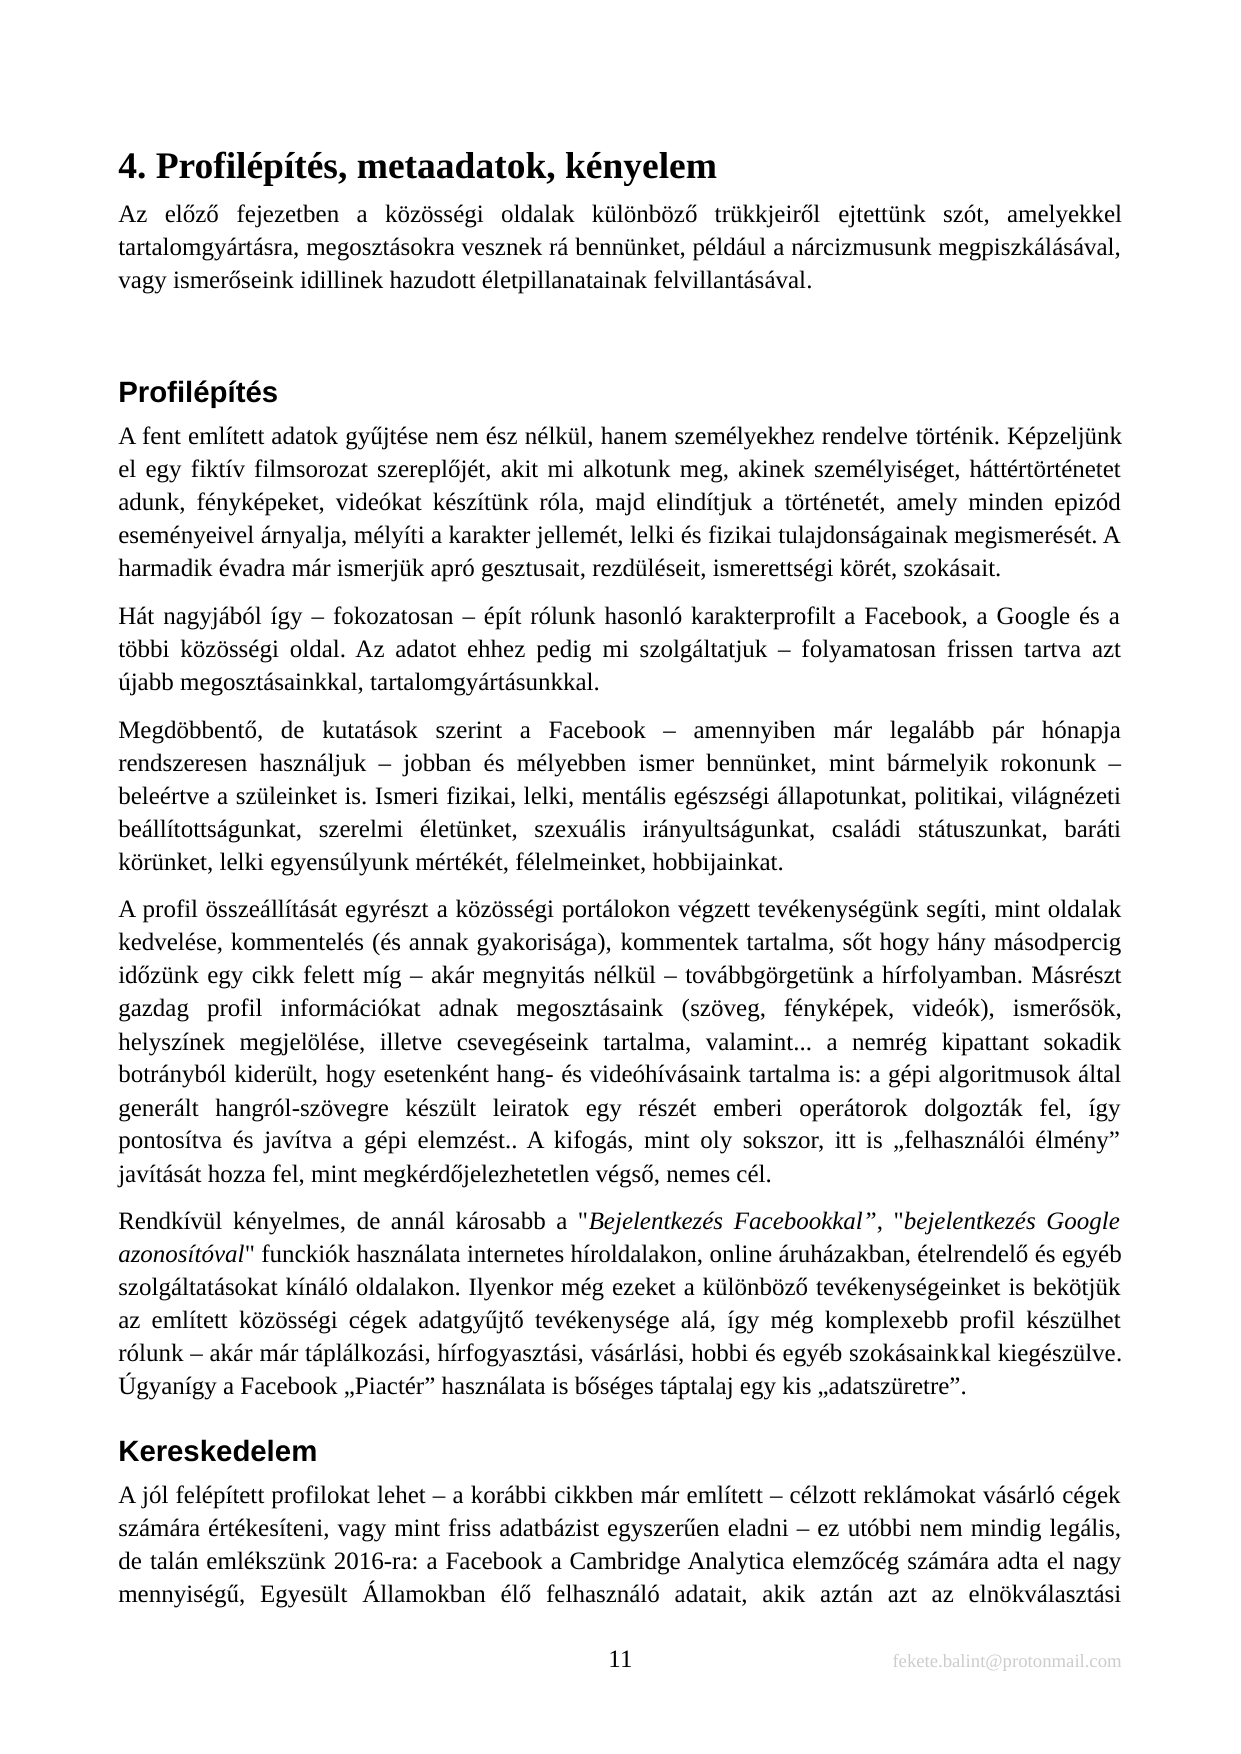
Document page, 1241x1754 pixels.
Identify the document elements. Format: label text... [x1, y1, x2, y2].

text A jól felépített profilokat lehet – a korábbi cikkben már említett – célzott reklámokat vásárló cégek számára értékesíteni, vagy mint friss adatbázist egyszerűen eladni – ez utóbbi nem mindig legális, de talán emlékszünk 2016-ra: a Facebook a Cambridge Analytica elemzőcég számára adta el nagy mennyiségű, Egyesült Államokban élő felhasználó adatait, akik aztán azt az elnökválasztási [118, 1480, 1122, 1608]
subtitle Profilépítés [118, 375, 1122, 409]
text Rendkívül kényelmes, de annál károsabb a "Bejelentkezés Facebookkal”, "bejelentkezés Google azonosítóval" funckiók használata internetes híroldalakon, online áruházakban, ételrendelő és egyéb szolgáltatásokat kínáló oldalakon. Ilyenkor még ezeket a különböző tevékenységeinket is bekötjük az említett közösségi cégek adatgyűjtő tevékenysége alá, így még komplexebb profil készülhet rólunk – akár már táplálkozási, hírfogyasztási, vásárlási, hobbi és egyéb szokásainkkal kiegészülve. Úgyanígy a Facebook „Piactér” használata is bőséges táptalaj egy kis „adatszüretre”. [118, 1206, 1122, 1400]
text Hát nagyjából így – fokozatosan – épít rólunk hasonló karakterprofilt a Facebook, a Google és a többi közösségi oldal. Az adatot ehhez pedig mi szolgáltatjuk – folyamatosan frissen tartva azt újabb megosztásainkkal, tartalomgyártásunkkal. [118, 601, 1122, 696]
subtitle Kereskedelem [118, 1433, 1122, 1467]
text A profil összeállítását egyrészt a közösségi portálokon végzett tevékenységünk segíti, mint oldalak kedvelése, kommentelés (és annak gyakorisága), kommentek tartalma, sőt hogy hány másodpercig időzünk egy cikk felett míg – akár megnyitás nélkül – továbbgörgetünk a hírfolyamban. Másrészt gazdag profil információkat adnak megosztásaink (szöveg, fényképek, videók), ismerősök, helyszínek megjelölése, illetve csevegéseink tartalma, valamint... a nemrég kipattant sokadik botrányból kiderült, hogy esetenként hang- és videóhívásaink tartalma is: a gépi algoritmusok által generált hangról-szövegre készült leiratok egy részét emberi operátorok dolgozták fel, így pontosítva és javítva a gépi elemzést.. A kifogás, mint oly sokszor, itt is „felhasználói élmény” javítását hozza fel, mint megkérdőjelezhetetlen végső, nemes cél. [118, 894, 1122, 1187]
text A fent említett adatok gyűjtése nem ész nélkül, hanem személyekhez rendelve történik. Képzeljünk el egy fiktív filmsorozat szereplőjét, akit mi alkotunk meg, akinek személyiséget, háttértörténetet adunk, fényképeket, videókat készítünk róla, majd elindítjuk a történetét, amely minden epizód eseményeivel árnyalja, mélyíti a karakter jellemét, lelki és fizikai tulajdonságainak megismerését. A harmadik évadra már ismerjük apró gesztusait, rezdüléseit, ismerettségi körét, szokásait. [118, 421, 1122, 582]
text Az előző fejezetben a közösségi oldalak különböző trükkjeiről ejtettünk szót, amelyekkel tartalomgyártásra, megosztásokra vesznek rá bennünket, például a nárcizmusunk megpiszkálásával, vagy ismerőseink idillinek hazudott életpillanatainak felvillantásával. [118, 199, 1122, 294]
text Megdöbbentő, de kutatások szerint a Facebook – amennyiben már legalább pár hónapja rendszeresen használjuk – jobban és mélyebben ismer bennünket, mint bármelyik rokonunk – beleértve a szüleinket is. Ismeri fizikai, lelki, mentális egészségi állapotunkat, politikai, világnézeti beállítottságunkat, szerelmi életünket, szexuális irányultságunkat, családi státuszunkat, baráti körünket, lelki egyensúlyunk mértékét, félelmeinket, hobbijainkat. [118, 715, 1122, 876]
subtitle 4. Profilépítés, metaadatok, kényelem [118, 144, 1122, 187]
